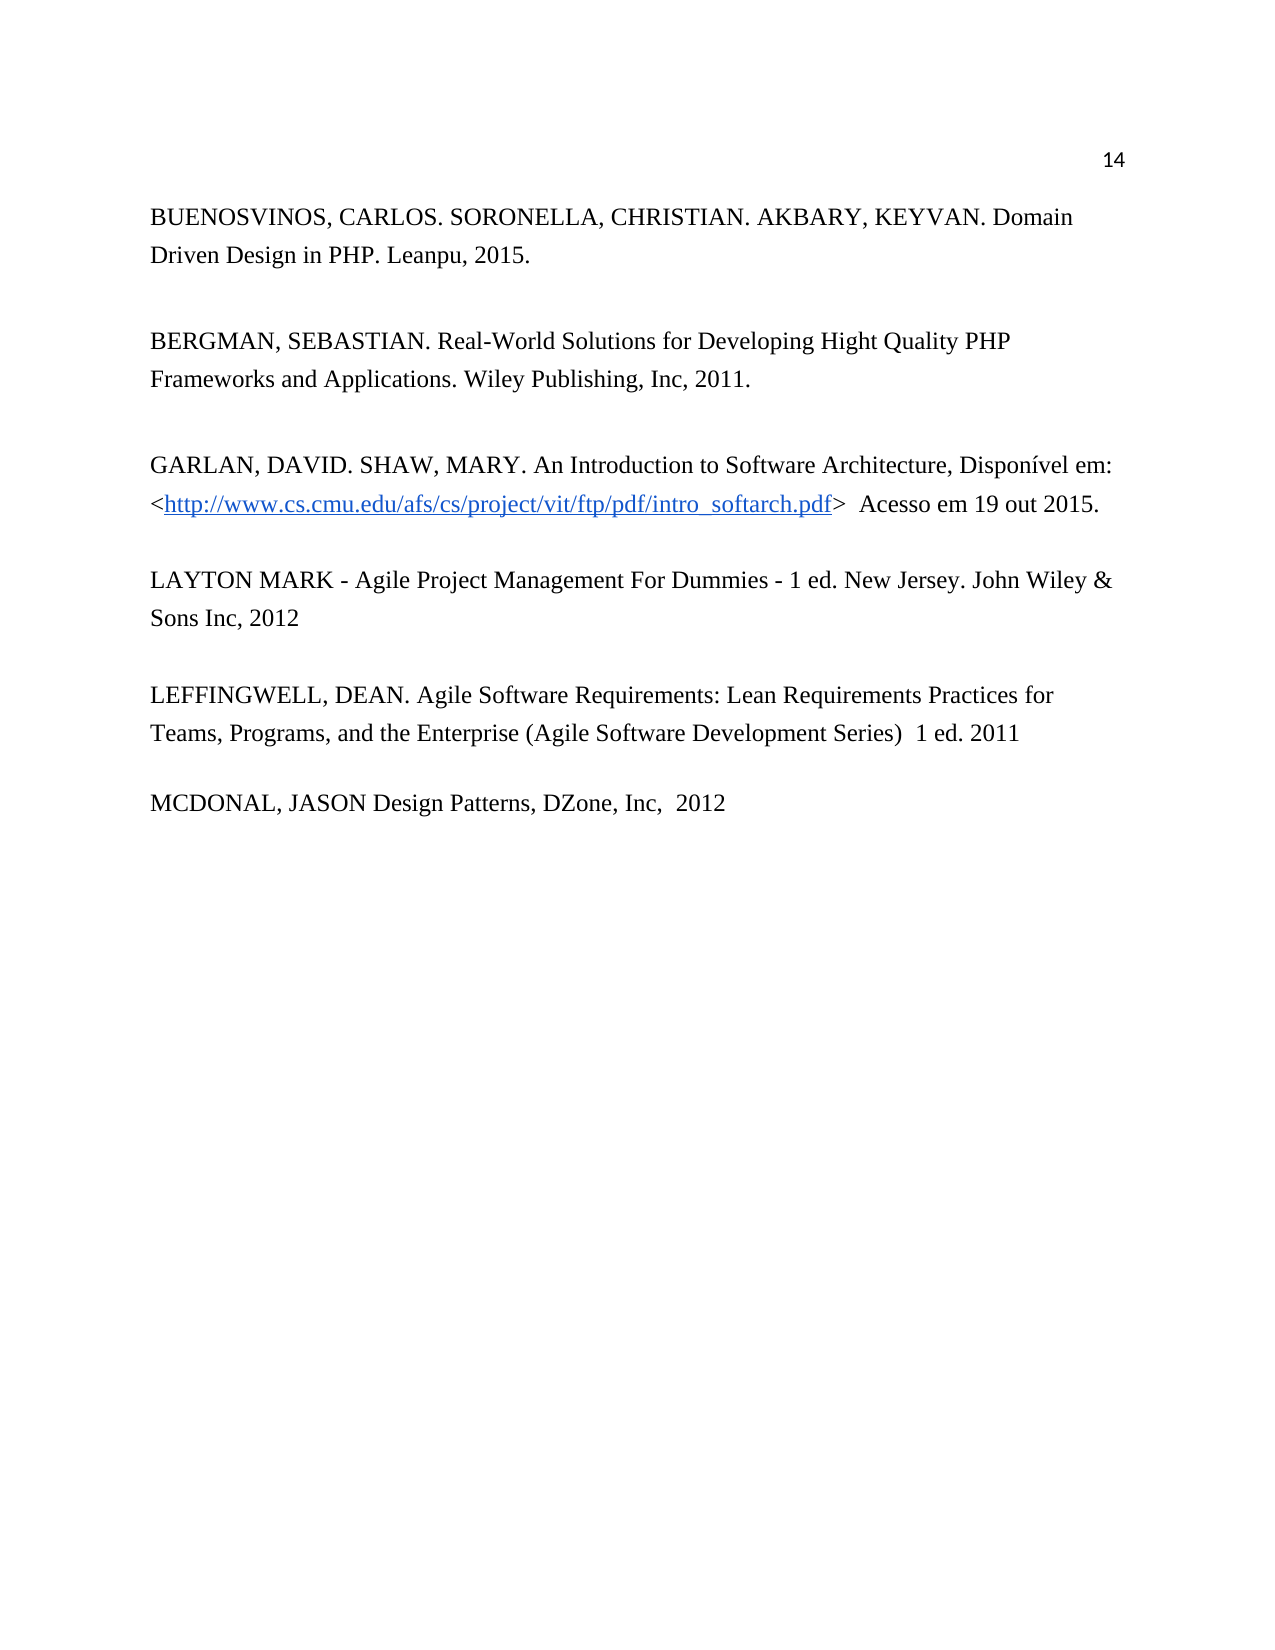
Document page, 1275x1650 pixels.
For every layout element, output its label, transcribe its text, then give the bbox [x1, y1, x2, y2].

text BUENOSVINOS, CARLOS. SORONELLA, CHRISTIAN. AKBARY, KEYVAN. Domain Driven Design in PHP. Leanpu, 2015. [150, 203, 1125, 269]
text MCDONAL, JASON Design Patterns, DZone, Inc, 2012 [150, 757, 1125, 817]
text LAYTON MARK - Agile Project Management For Dummies - 1 ed. New Jersey. John Wiley & Sons Inc, 2012 [150, 566, 1125, 632]
text GARLAN, DAVID. SHAW, MARY. An Introduction to Software Architecture, Disponível em: <http://www.cs.cmu.edu/afs/cs/project/vit/ftp/pdf/intro_softarch.pdf> Acesso em 19 out 2015. [150, 451, 1125, 517]
text LEFFINGWELL, DEAN. Agile Software Requirements: Lean Requirements Practices for Teams, Programs, and the Enterprise (Agile Software Development Series) 1 ed. 2011 [150, 681, 1125, 747]
text BERGMAN, SEBASTIAN. Real-World Solutions for Developing Hight Quality PHP Frameworks and Applications. Wiley Publishing, Inc, 2011. [150, 327, 1125, 393]
